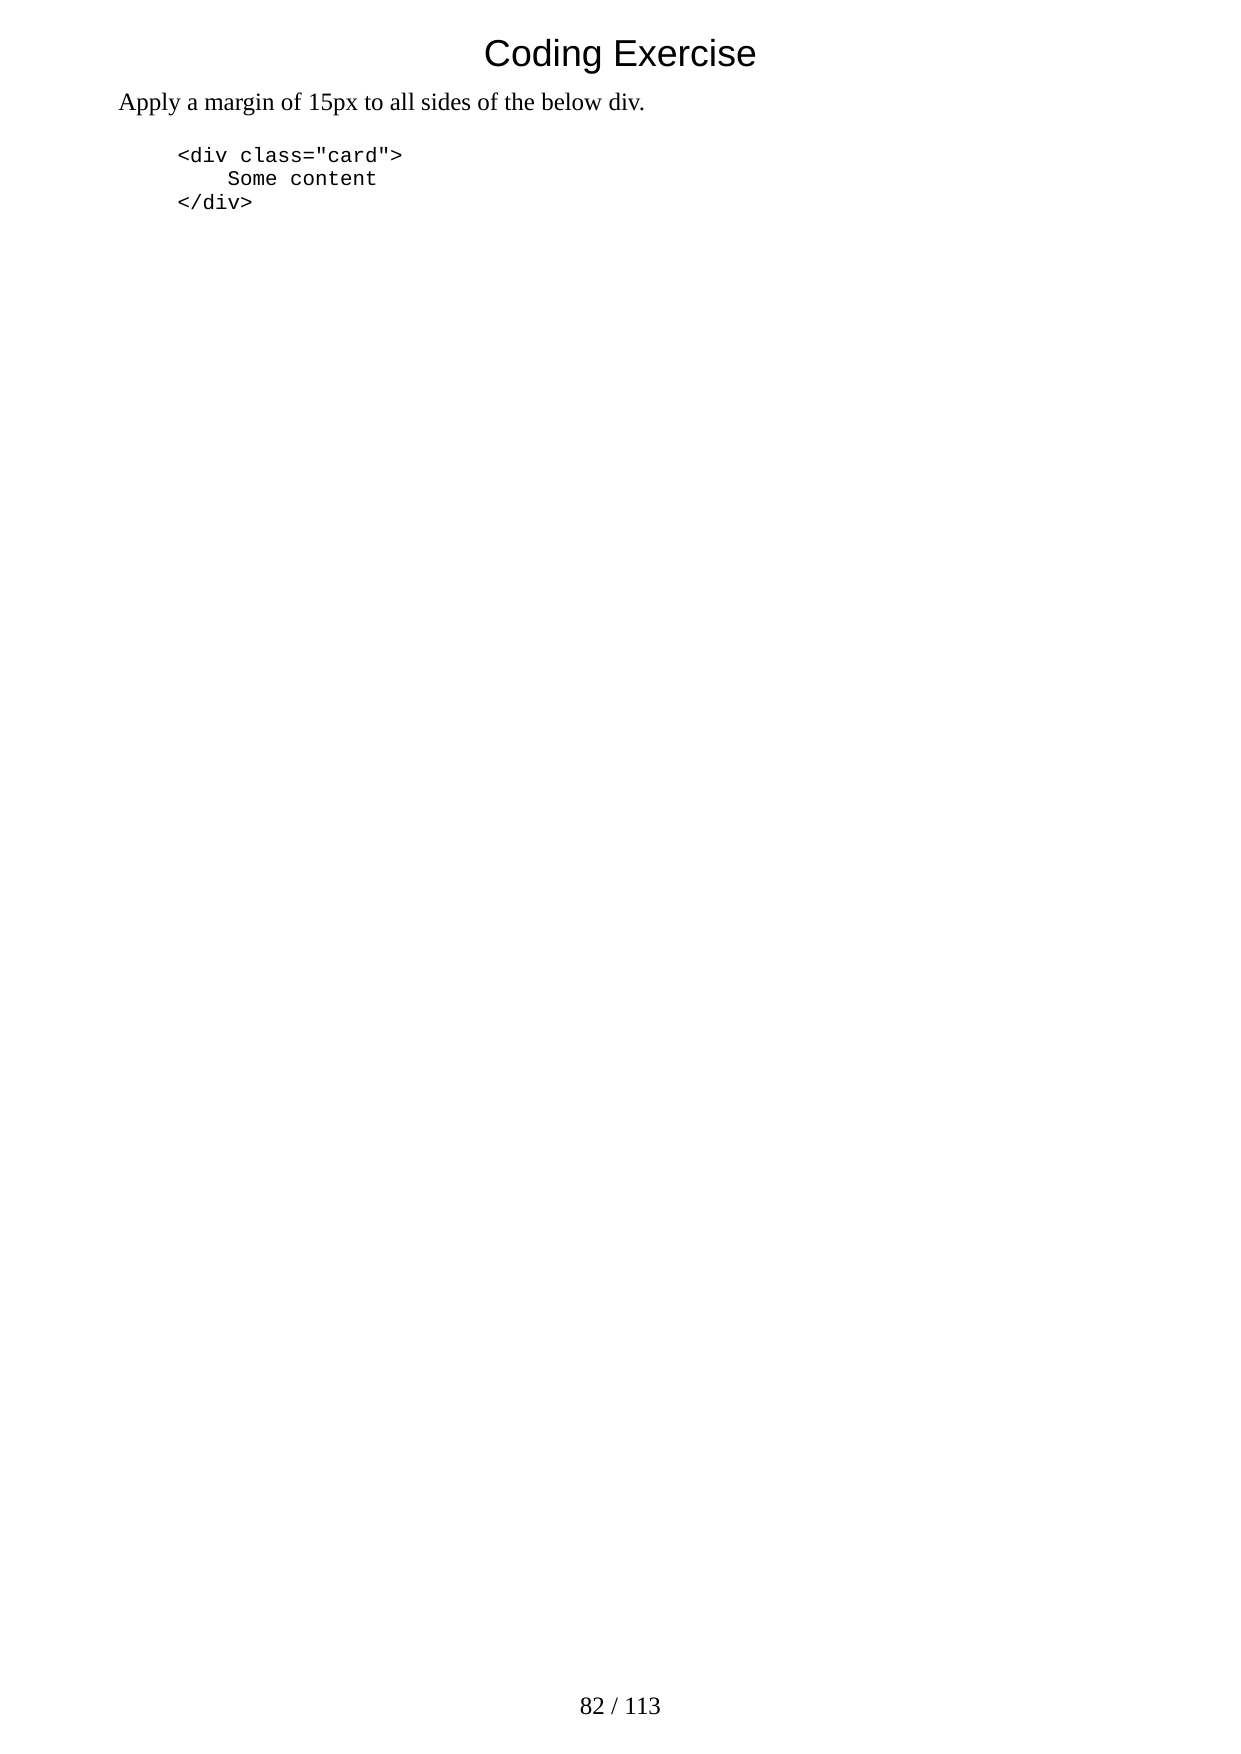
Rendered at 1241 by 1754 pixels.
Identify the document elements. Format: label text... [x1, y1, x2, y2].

text </div> [177, 192, 1122, 216]
subtitle Coding Exercise [118, 31, 1122, 74]
text Apply a margin of 15px to all sides of the below div. [118, 87, 1122, 116]
text <div class="card"> [177, 144, 1122, 168]
text Some content [177, 168, 1122, 192]
